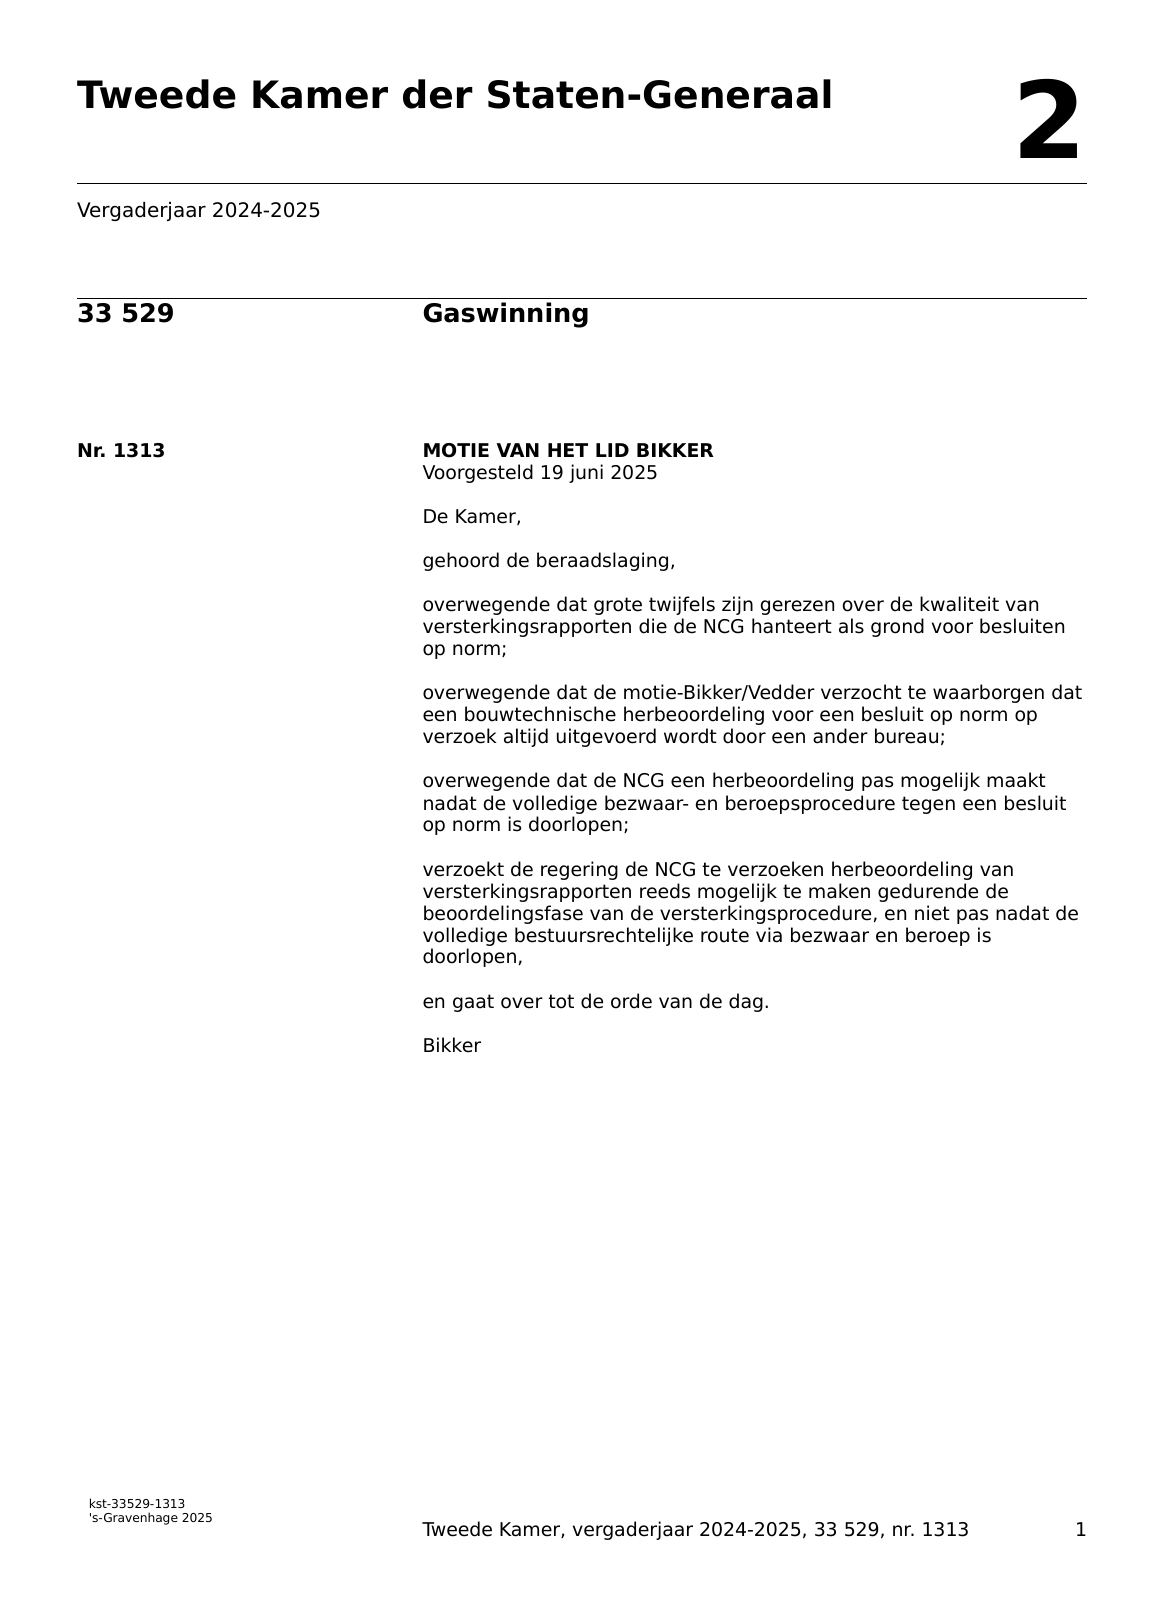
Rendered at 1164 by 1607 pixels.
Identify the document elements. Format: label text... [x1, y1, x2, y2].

text Voorgesteld 19 juni 2025 [422, 462, 1087, 484]
text De Kamer, [422, 506, 1087, 528]
text en gaat over tot de orde van de dag. [422, 991, 1087, 1013]
table_header Tweede Kamer der Staten-Generaal [77, 59, 886, 183]
subtitle 33 529 Gaswinning [77, 299, 1087, 329]
table_header 2 [886, 59, 1087, 183]
subtitle Nr. 1313 MOTIE VAN HET LID BIKKER [77, 440, 1087, 462]
text gehoord de beraadslaging, [422, 550, 1087, 572]
text verzoekt de regering de NCG te verzoeken herbeoordeling van versterkingsrapporten reeds mogelijk te maken gedurende de beoordelingsfase van de versterkingsprocedure, en niet pas nadat de volledige bestuursrechtelijke route via bezwaar en beroep is doorlopen, [422, 858, 1087, 968]
text 's-Gravenhage 2025 [88, 1511, 323, 1525]
text Bikker [422, 1035, 1087, 1057]
text overwegende dat de NCG een herbeoordeling pas mogelijk maakt nadat de volledige bezwaar- en beroepsprocedure tegen een besluit op norm is doorlopen; [422, 770, 1087, 836]
table_cell Vergaderjaar 2024-2025 [77, 184, 1087, 298]
text kst-33529-1313 [88, 1497, 323, 1511]
text overwegende dat grote twijfels zijn gerezen over de kwaliteit van versterkingsrapporten die de NCG hanteert als grond voor besluiten op norm; [422, 594, 1087, 660]
text overwegende dat de motie-Bikker/Vedder verzocht te waarborgen dat een bouwtechnische herbeoordeling voor een besluit op norm op verzoek altijd uitgevoerd wordt door een ander bureau; [422, 682, 1087, 748]
